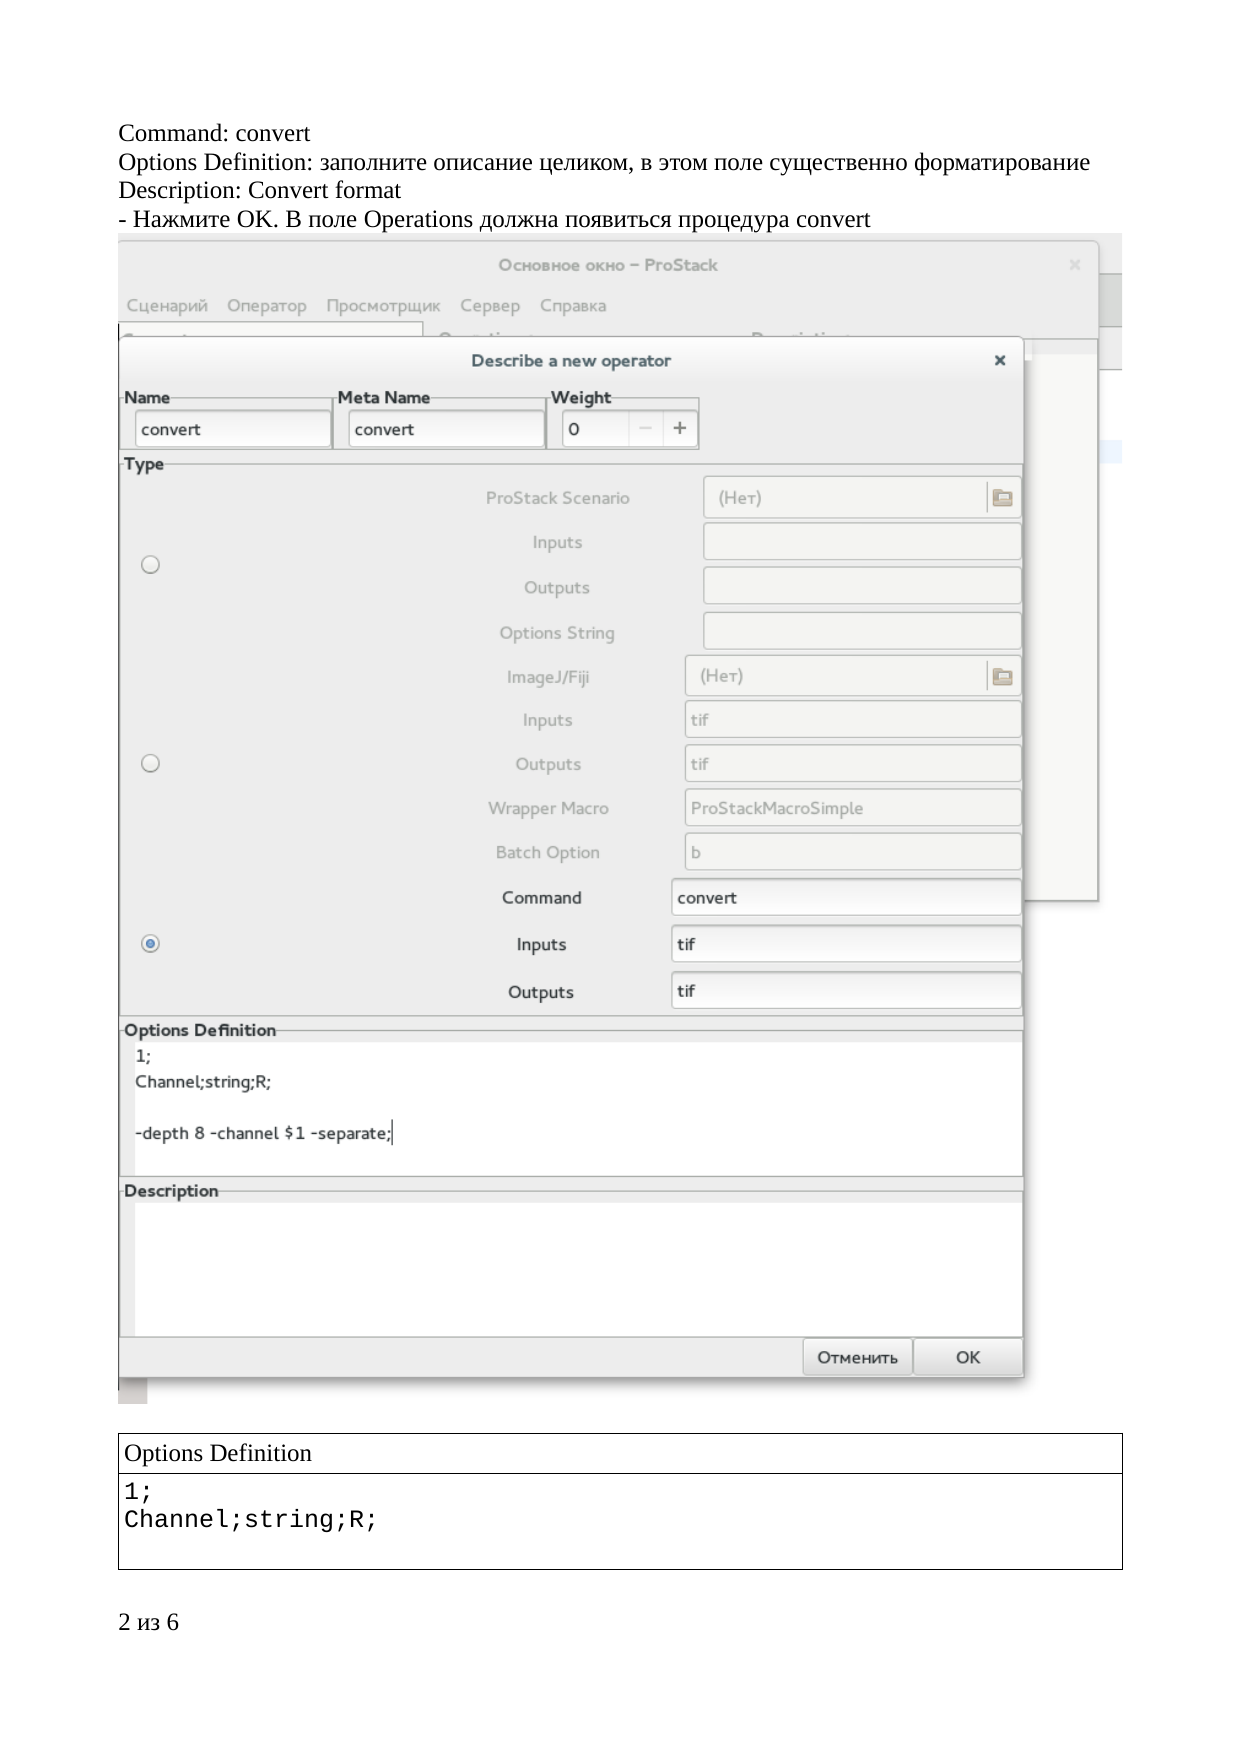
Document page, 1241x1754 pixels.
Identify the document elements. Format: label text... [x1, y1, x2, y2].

text Command: convert [118, 118, 1122, 147]
picture [118, 233, 1123, 1404]
table_header Options Definition [119, 1434, 1122, 1473]
text - Нажмите OK. В поле Operations должна появиться процедура convert [118, 204, 1122, 233]
text Description: Convert format [118, 176, 1122, 204]
text Options Definition: заполните описание целиком, в этом поле существенно форматирование [118, 147, 1122, 176]
table_cell 1; Channel;string;R; [119, 1474, 1122, 1569]
